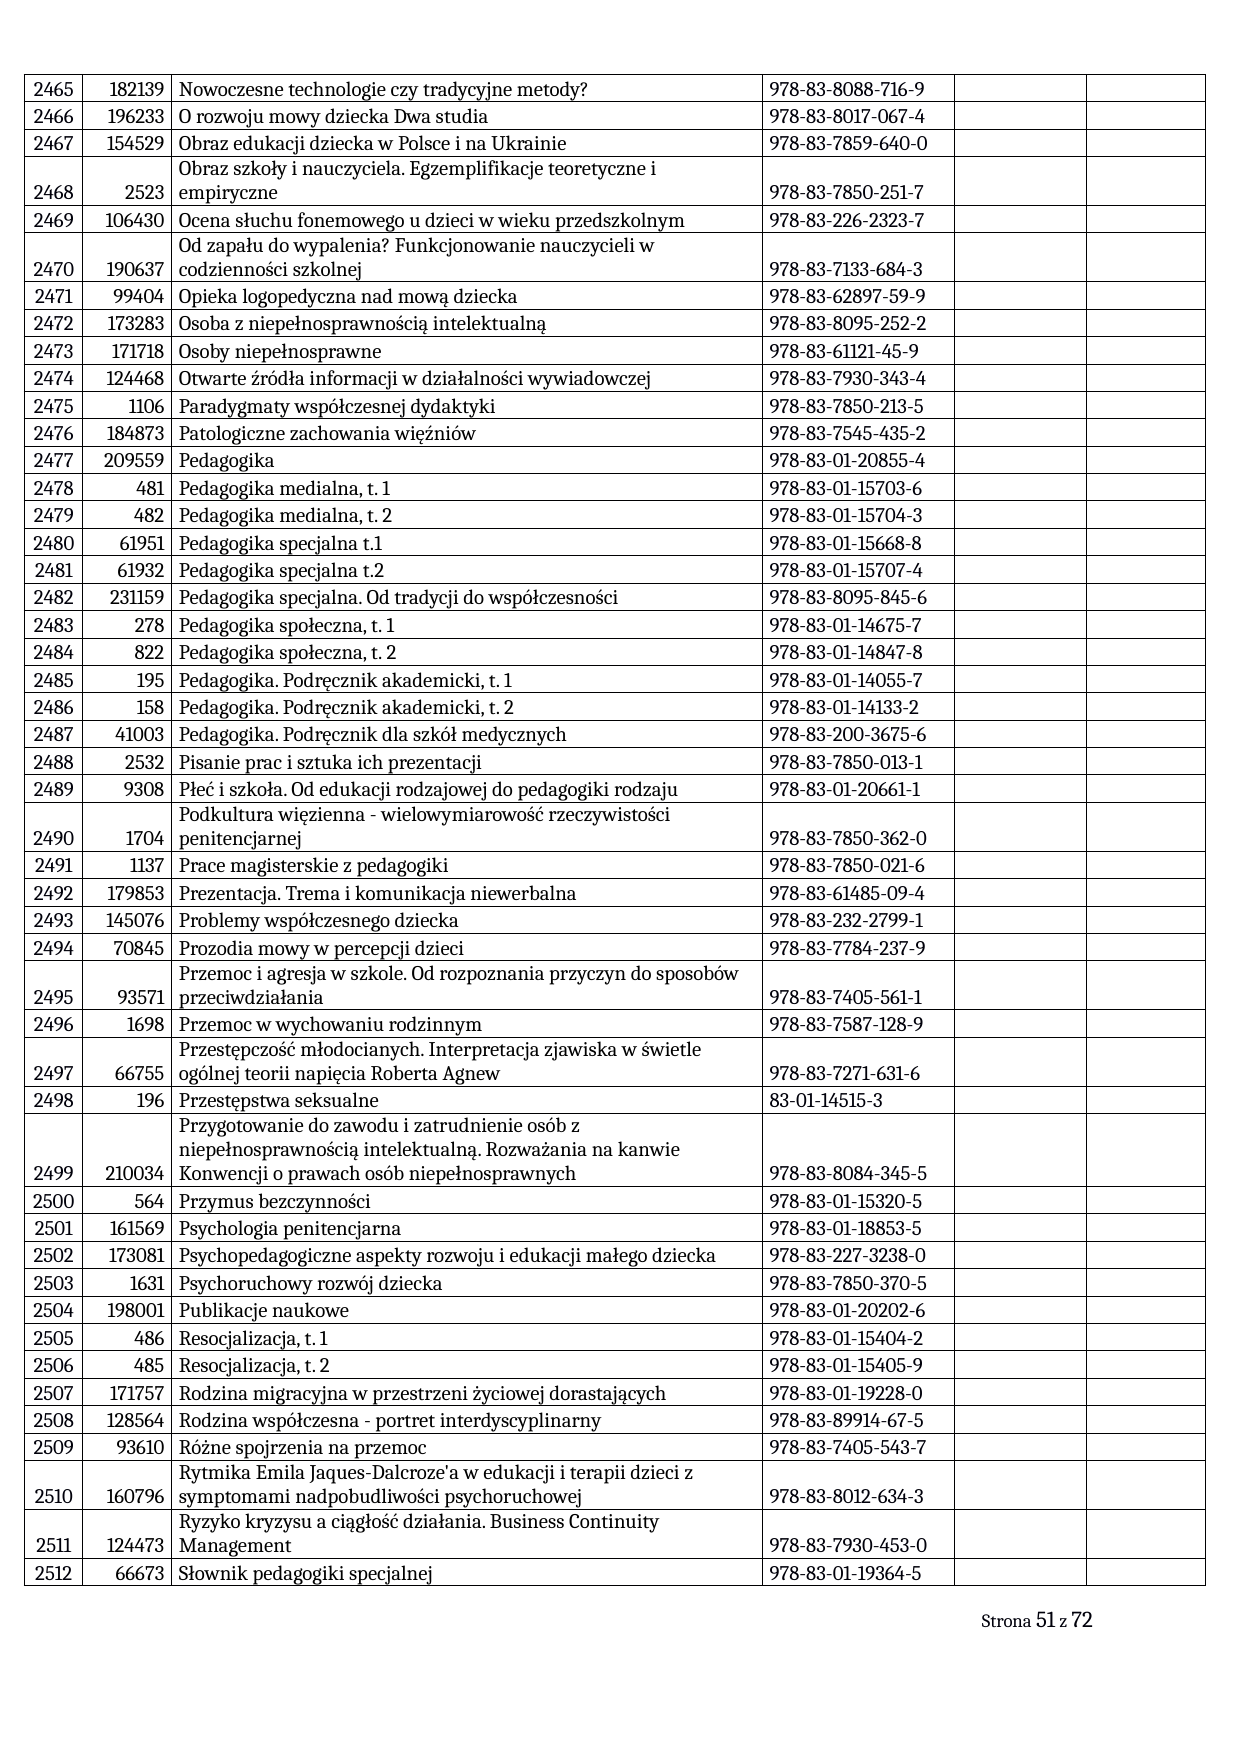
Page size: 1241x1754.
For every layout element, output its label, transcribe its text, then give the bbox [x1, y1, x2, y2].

table_cell [1087, 282, 1205, 309]
table_cell 2471 [25, 282, 82, 309]
table_cell [1087, 721, 1205, 747]
table_cell [955, 1269, 1086, 1296]
table_cell 978-83-7405-561-1 [763, 961, 954, 1009]
table_cell [1087, 584, 1205, 610]
table_cell 978-83-8095-845-6 [763, 584, 954, 610]
table_cell Ocena słuchu fonemowego u dzieci w wieku przedszkolnym [172, 206, 762, 232]
table_cell 978-83-8012-634-3 [763, 1461, 954, 1509]
table_cell 978-83-01-15404-2 [763, 1324, 954, 1350]
table_cell 124473 [83, 1510, 171, 1558]
table_cell 2496 [25, 1010, 82, 1037]
table_cell Pedagogika. Podręcznik akademicki, t. 2 [172, 693, 762, 719]
table_cell [955, 1406, 1086, 1432]
table_cell [1087, 639, 1205, 665]
table_cell [1087, 1406, 1205, 1432]
table_cell [955, 130, 1086, 156]
table_cell 2506 [25, 1351, 82, 1378]
table_cell [955, 852, 1086, 878]
table_cell [955, 775, 1086, 802]
table_cell [1087, 666, 1205, 692]
table_cell 978-83-7859-640-0 [763, 130, 954, 156]
table_cell [1087, 1559, 1205, 1585]
table_cell Prozodia mowy w percepcji dzieci [172, 934, 762, 960]
table_cell 2495 [25, 961, 82, 1009]
table_cell Przestępstwa seksualne [172, 1087, 762, 1113]
table_cell 978-83-7850-370-5 [763, 1269, 954, 1296]
table_cell 160796 [83, 1461, 171, 1509]
table_cell Pedagogika medialna, t. 2 [172, 501, 762, 528]
table_cell 2465 [25, 75, 82, 101]
table_cell 978-83-226-2323-7 [763, 206, 954, 232]
table_cell 182139 [83, 75, 171, 101]
table_cell [1087, 556, 1205, 583]
table_cell 978-83-01-15668-8 [763, 529, 954, 555]
table_cell [955, 1038, 1086, 1086]
table_cell Prace magisterskie z pedagogiki [172, 852, 762, 878]
table_cell [1087, 934, 1205, 960]
table_cell [1087, 907, 1205, 933]
table_cell 173283 [83, 310, 171, 336]
table_cell 978-83-200-3675-6 [763, 721, 954, 747]
table_cell 128564 [83, 1406, 171, 1432]
table_cell Pedagogika społeczna, t. 2 [172, 639, 762, 665]
table_cell [955, 1297, 1086, 1323]
table_cell 486 [83, 1324, 171, 1350]
table_cell [1087, 157, 1205, 205]
table_cell 978-83-61485-09-4 [763, 879, 954, 906]
table_cell Przymus bezczynności [172, 1187, 762, 1213]
table_cell 978-83-7930-343-4 [763, 365, 954, 391]
table_cell 2512 [25, 1559, 82, 1585]
table_cell 171718 [83, 337, 171, 363]
table_cell Od zapału do wypalenia? Funkcjonowanie nauczycieli w codzienności szkolnej [172, 233, 762, 281]
table_cell Osoba z niepełnosprawnością intelektualną [172, 310, 762, 336]
table_cell [1087, 529, 1205, 555]
table_cell Pedagogika specjalna t.2 [172, 556, 762, 583]
table_cell 2484 [25, 639, 82, 665]
table_cell 99404 [83, 282, 171, 309]
table_cell [1087, 748, 1205, 774]
table_cell [955, 803, 1086, 851]
table_cell 1137 [83, 852, 171, 878]
table_cell 978-83-227-3238-0 [763, 1242, 954, 1268]
table_cell Pedagogika medialna, t. 1 [172, 474, 762, 500]
table_cell [955, 337, 1086, 363]
table_cell [1087, 75, 1205, 101]
table_cell 978-83-8084-345-5 [763, 1114, 954, 1186]
table_cell 173081 [83, 1242, 171, 1268]
table_cell 2498 [25, 1087, 82, 1113]
table_cell Problemy współczesnego dziecka [172, 907, 762, 933]
table_cell 1106 [83, 392, 171, 418]
table_cell Psychoruchowy rozwój dziecka [172, 1269, 762, 1296]
table_cell [1087, 803, 1205, 851]
table_cell Resocjalizacja, t. 1 [172, 1324, 762, 1350]
table_cell 2487 [25, 721, 82, 747]
table_cell 2507 [25, 1379, 82, 1405]
table_cell 978-83-8017-067-4 [763, 102, 954, 128]
table_cell 196233 [83, 102, 171, 128]
table_cell 978-83-7784-237-9 [763, 934, 954, 960]
table_cell 161569 [83, 1214, 171, 1241]
table_cell 179853 [83, 879, 171, 906]
table_cell Obraz szkoły i nauczyciela. Egzemplifikacje teoretyczne i empiryczne [172, 157, 762, 205]
table_cell 2503 [25, 1269, 82, 1296]
table_cell [955, 1087, 1086, 1113]
table_cell 2470 [25, 233, 82, 281]
table_cell 2510 [25, 1461, 82, 1509]
table_cell 2491 [25, 852, 82, 878]
table_cell [1087, 1324, 1205, 1350]
table_cell Pedagogika specjalna t.1 [172, 529, 762, 555]
table_cell [955, 934, 1086, 960]
table_cell Przygotowanie do zawodu i zatrudnienie osób z niepełnosprawnością intelektualną. Rozważania na kanwie Konwencji o prawach osób niepełnosprawnych [172, 1114, 762, 1186]
table_cell [955, 282, 1086, 309]
table_cell 2472 [25, 310, 82, 336]
table_cell [1087, 130, 1205, 156]
table_cell 66755 [83, 1038, 171, 1086]
table_cell 978-83-7850-021-6 [763, 852, 954, 878]
table_cell [955, 392, 1086, 418]
table_cell 978-83-61121-45-9 [763, 337, 954, 363]
table_cell 209559 [83, 447, 171, 473]
table_cell 9308 [83, 775, 171, 802]
table_cell 978-83-7850-213-5 [763, 392, 954, 418]
table_cell [1087, 206, 1205, 232]
table_cell 195 [83, 666, 171, 692]
table_cell O rozwoju mowy dziecka Dwa studia [172, 102, 762, 128]
table_cell [955, 447, 1086, 473]
table_cell 978-83-7133-684-3 [763, 233, 954, 281]
table_cell Pedagogika. Podręcznik akademicki, t. 1 [172, 666, 762, 692]
table_cell [1087, 1510, 1205, 1558]
table_cell [1087, 1010, 1205, 1037]
table_cell 978-83-232-2799-1 [763, 907, 954, 933]
table_cell [1087, 102, 1205, 128]
table_cell 2492 [25, 879, 82, 906]
table_cell [955, 639, 1086, 665]
table_cell [1087, 1187, 1205, 1213]
table_cell [1087, 1269, 1205, 1296]
table_cell [1087, 474, 1205, 500]
table_cell Ryzyko kryzysu a ciągłość działania. Business Continuity Management [172, 1510, 762, 1558]
table_cell [955, 748, 1086, 774]
table_cell 978-83-8088-716-9 [763, 75, 954, 101]
table_cell [1087, 1379, 1205, 1405]
table_cell [1087, 611, 1205, 637]
table_cell 978-83-01-15707-4 [763, 556, 954, 583]
table_cell 978-83-8095-252-2 [763, 310, 954, 336]
table_cell 190637 [83, 233, 171, 281]
table_cell 978-83-7545-435-2 [763, 419, 954, 446]
table_cell [955, 233, 1086, 281]
table_cell [955, 907, 1086, 933]
table_cell Patologiczne zachowania więźniów [172, 419, 762, 446]
table_cell 978-83-01-20661-1 [763, 775, 954, 802]
table_cell 61951 [83, 529, 171, 555]
table_cell [1087, 233, 1205, 281]
table_cell [955, 1187, 1086, 1213]
table_cell Osoby niepełnosprawne [172, 337, 762, 363]
table_cell Pedagogika społeczna, t. 1 [172, 611, 762, 637]
table_cell 184873 [83, 419, 171, 446]
table_cell 978-83-01-20202-6 [763, 1297, 954, 1323]
table_cell 278 [83, 611, 171, 637]
table_cell [1087, 337, 1205, 363]
table_cell Publikacje naukowe [172, 1297, 762, 1323]
table_cell [1087, 852, 1205, 878]
table_cell [955, 1114, 1086, 1186]
table_cell [955, 1214, 1086, 1241]
table_cell 978-83-7930-453-0 [763, 1510, 954, 1558]
table_cell Pedagogika specjalna. Od tradycji do współczesności [172, 584, 762, 610]
table_cell [1087, 1351, 1205, 1378]
table_cell Płeć i szkoła. Od edukacji rodzajowej do pedagogiki rodzaju [172, 775, 762, 802]
table_cell 2467 [25, 130, 82, 156]
table_cell 2481 [25, 556, 82, 583]
table_cell 2505 [25, 1324, 82, 1350]
table_cell Rodzina współczesna - portret interdyscyplinarny [172, 1406, 762, 1432]
table_cell 978-83-01-15703-6 [763, 474, 954, 500]
table_cell 2499 [25, 1114, 82, 1186]
table_cell 158 [83, 693, 171, 719]
table_cell 2504 [25, 1297, 82, 1323]
table_cell [955, 961, 1086, 1009]
table_cell [955, 365, 1086, 391]
table_cell 978-83-01-20855-4 [763, 447, 954, 473]
table_cell [955, 501, 1086, 528]
table_cell Rytmika Emila Jaques-Dalcroze'a w edukacji i terapii dzieci z symptomami nadpobudliwości psychoruchowej [172, 1461, 762, 1509]
table_cell 66673 [83, 1559, 171, 1585]
table_cell 2480 [25, 529, 82, 555]
table_cell 41003 [83, 721, 171, 747]
table_cell [955, 721, 1086, 747]
table_cell 1698 [83, 1010, 171, 1037]
table_cell 231159 [83, 584, 171, 610]
table_cell 564 [83, 1187, 171, 1213]
table_cell 2482 [25, 584, 82, 610]
table_cell 2508 [25, 1406, 82, 1432]
table_cell [955, 1434, 1086, 1460]
table_cell 1631 [83, 1269, 171, 1296]
table_cell [955, 1324, 1086, 1350]
table_cell 2469 [25, 206, 82, 232]
table_cell 2486 [25, 693, 82, 719]
table_cell 978-83-01-15320-5 [763, 1187, 954, 1213]
table_cell Pisanie prac i sztuka ich prezentacji [172, 748, 762, 774]
table_cell Słownik pedagogiki specjalnej [172, 1559, 762, 1585]
table_cell 978-83-01-15405-9 [763, 1351, 954, 1378]
table_cell [955, 419, 1086, 446]
table_cell Przestępczość młodocianych. Interpretacja zjawiska w świetle ogólnej teorii napięcia Roberta Agnew [172, 1038, 762, 1086]
table_cell 2497 [25, 1038, 82, 1086]
table_cell 2488 [25, 748, 82, 774]
table_cell [955, 1559, 1086, 1585]
table_cell [1087, 501, 1205, 528]
table_cell [1087, 1087, 1205, 1113]
table_cell [1087, 961, 1205, 1009]
table_cell Nowoczesne technologie czy tradycyjne metody? [172, 75, 762, 101]
table_cell Paradygmaty współczesnej dydaktyki [172, 392, 762, 418]
table_cell 2468 [25, 157, 82, 205]
table_cell 2511 [25, 1510, 82, 1558]
table_cell 978-83-01-15704-3 [763, 501, 954, 528]
table_cell 2477 [25, 447, 82, 473]
table_cell 482 [83, 501, 171, 528]
table_cell 2474 [25, 365, 82, 391]
table_cell [1087, 1434, 1205, 1460]
table_cell Rodzina migracyjna w przestrzeni życiowej dorastających [172, 1379, 762, 1405]
table_cell 2501 [25, 1214, 82, 1241]
table_cell 978-83-7271-631-6 [763, 1038, 954, 1086]
table_cell 171757 [83, 1379, 171, 1405]
table_cell 2490 [25, 803, 82, 851]
table_cell Przemoc i agresja w szkole. Od rozpoznania przyczyn do sposobów przeciwdziałania [172, 961, 762, 1009]
table_cell 481 [83, 474, 171, 500]
table_cell 145076 [83, 907, 171, 933]
table_cell [1087, 310, 1205, 336]
table_cell [955, 102, 1086, 128]
table_cell 2509 [25, 1434, 82, 1460]
table_cell [955, 879, 1086, 906]
table_cell 196 [83, 1087, 171, 1113]
table_cell 2494 [25, 934, 82, 960]
table_cell 83-01-14515-3 [763, 1087, 954, 1113]
table_cell 978-83-01-19228-0 [763, 1379, 954, 1405]
table_cell Opieka logopedyczna nad mową dziecka [172, 282, 762, 309]
table_cell Przemoc w wychowaniu rodzinnym [172, 1010, 762, 1037]
table_cell Psychologia penitencjarna [172, 1214, 762, 1241]
table_cell Obraz edukacji dziecka w Polsce i na Ukrainie [172, 130, 762, 156]
table_cell 210034 [83, 1114, 171, 1186]
table_cell [955, 556, 1086, 583]
table_cell 124468 [83, 365, 171, 391]
table_cell [1087, 1214, 1205, 1241]
table_cell 93571 [83, 961, 171, 1009]
table_cell 61932 [83, 556, 171, 583]
table_cell [1087, 1297, 1205, 1323]
table_cell 978-83-01-19364-5 [763, 1559, 954, 1585]
table_cell [1087, 365, 1205, 391]
table_cell 2532 [83, 748, 171, 774]
table_cell 2475 [25, 392, 82, 418]
table_cell [1087, 447, 1205, 473]
table_cell 978-83-01-14133-2 [763, 693, 954, 719]
table_cell 2483 [25, 611, 82, 637]
table_cell [955, 1351, 1086, 1378]
table_cell Pedagogika [172, 447, 762, 473]
table_cell [955, 666, 1086, 692]
table_cell 2500 [25, 1187, 82, 1213]
table_cell Resocjalizacja, t. 2 [172, 1351, 762, 1378]
table_cell 978-83-01-14675-7 [763, 611, 954, 637]
table_cell 93610 [83, 1434, 171, 1460]
table_cell Prezentacja. Trema i komunikacja niewerbalna [172, 879, 762, 906]
table_cell [955, 474, 1086, 500]
table_cell [1087, 879, 1205, 906]
table_cell 2493 [25, 907, 82, 933]
table_cell [1087, 775, 1205, 802]
table_cell 2466 [25, 102, 82, 128]
table_cell 1704 [83, 803, 171, 851]
table_cell 2485 [25, 666, 82, 692]
table_cell [955, 310, 1086, 336]
table_cell [955, 157, 1086, 205]
table_cell 70845 [83, 934, 171, 960]
table_cell [1087, 1038, 1205, 1086]
table_cell 978-83-01-14055-7 [763, 666, 954, 692]
table_cell 2476 [25, 419, 82, 446]
table_cell [955, 693, 1086, 719]
table_cell [955, 529, 1086, 555]
table_cell [1087, 1114, 1205, 1186]
table_cell 2502 [25, 1242, 82, 1268]
table_cell 978-83-7405-543-7 [763, 1434, 954, 1460]
table_cell 978-83-7850-362-0 [763, 803, 954, 851]
table_cell 978-83-7850-013-1 [763, 748, 954, 774]
table_cell Pedagogika. Podręcznik dla szkół medycznych [172, 721, 762, 747]
table_cell 154529 [83, 130, 171, 156]
table_cell [1087, 1461, 1205, 1509]
table_cell [955, 1010, 1086, 1037]
table_cell [1087, 693, 1205, 719]
table_cell 198001 [83, 1297, 171, 1323]
table_cell 978-83-01-18853-5 [763, 1214, 954, 1241]
table_cell 106430 [83, 206, 171, 232]
table_cell [955, 206, 1086, 232]
table_cell 2473 [25, 337, 82, 363]
table_cell [1087, 1242, 1205, 1268]
table_cell 2523 [83, 157, 171, 205]
table_cell 978-83-7850-251-7 [763, 157, 954, 205]
table_cell 485 [83, 1351, 171, 1378]
table_cell Różne spojrzenia na przemoc [172, 1434, 762, 1460]
table_cell 2479 [25, 501, 82, 528]
table_cell [955, 1379, 1086, 1405]
table_cell [955, 1461, 1086, 1509]
table_cell [1087, 392, 1205, 418]
table_cell [955, 75, 1086, 101]
table_cell 978-83-7587-128-9 [763, 1010, 954, 1037]
table_cell Psychopedagogiczne aspekty rozwoju i edukacji małego dziecka [172, 1242, 762, 1268]
table_cell [1087, 419, 1205, 446]
table_cell Otwarte źródła informacji w działalności wywiadowczej [172, 365, 762, 391]
table_cell 978-83-89914-67-5 [763, 1406, 954, 1432]
table_cell [955, 584, 1086, 610]
table_cell Podkultura więzienna - wielowymiarowość rzeczywistości penitencjarnej [172, 803, 762, 851]
table_cell 822 [83, 639, 171, 665]
table_cell [955, 1510, 1086, 1558]
table_cell 2478 [25, 474, 82, 500]
table_cell 978-83-01-14847-8 [763, 639, 954, 665]
table_cell [955, 1242, 1086, 1268]
table_cell [955, 611, 1086, 637]
table_cell 2489 [25, 775, 82, 802]
table_cell 978-83-62897-59-9 [763, 282, 954, 309]
